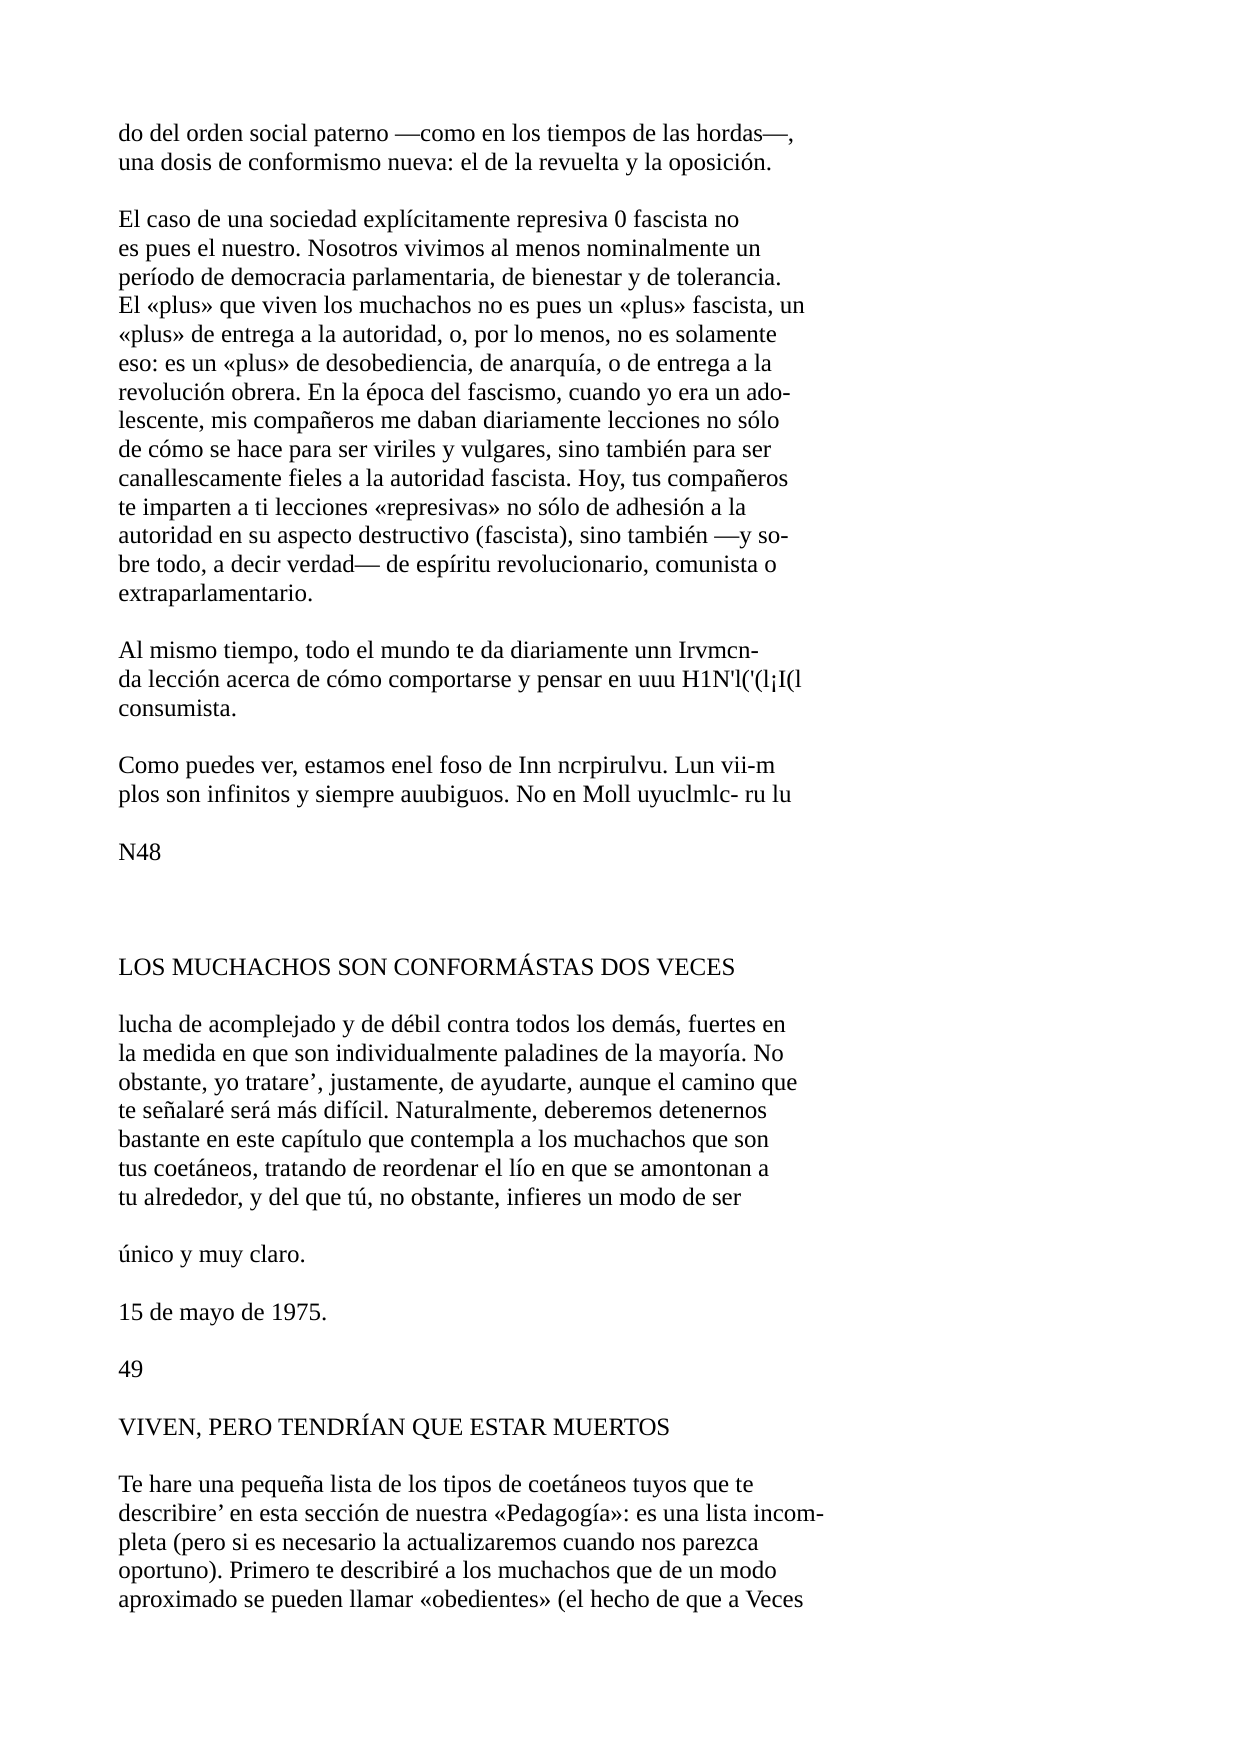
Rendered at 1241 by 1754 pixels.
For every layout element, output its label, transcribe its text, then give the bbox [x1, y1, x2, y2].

text Te hare una pequeña lista de los tipos de coetáneos tuyos que te [118, 1469, 1122, 1498]
text es pues el nuestro. Nosotros vivimos al menos nominalmente un [118, 233, 1122, 262]
text pleta (pero si es necesario la actualizaremos cuando nos parezca [118, 1527, 1122, 1556]
text «plus» de entrega a la autoridad, o, por lo menos, no es solamente [118, 319, 1122, 348]
text lescente, mis compañeros me daban diariamente lecciones no sólo [118, 406, 1122, 434]
text do del orden social paterno —como en los tiempos de las hordas—, [118, 118, 1122, 147]
text tus coetáneos, tratando de reordenar el lío en que se amontonan a [118, 1153, 1122, 1182]
text El caso de una sociedad explícitamente represiva 0 fascista no [118, 204, 1122, 233]
text período de democracia parlamentaria, de bienestar y de tolerancia. [118, 262, 1122, 291]
text describire’ en esta sección de nuestra «Pedagogía»: es una lista incom- [118, 1498, 1122, 1527]
text da lección acerca de cómo comportarse y pensar en uuu H1N'l('(l¡I(l [118, 664, 1122, 693]
text bastante en este capítulo que contempla a los muchachos que son [118, 1124, 1122, 1153]
text lucha de acomplejado y de débil contra todos los demás, fuertes en [118, 1009, 1122, 1038]
text aproximado se pueden llamar «obedientes» (el hecho de que a Veces [118, 1584, 1122, 1613]
text plos son infinitos y siempre auubiguos. No en Moll uyuclmlc- ru lu [118, 779, 1122, 808]
text tu alrededor, y del que tú, no obstante, infieres un modo de ser [118, 1182, 1122, 1211]
text Como puedes ver, estamos enel foso de Inn ncrpirulvu. Lun vii-m [118, 751, 1122, 779]
text consumista. [118, 693, 1122, 722]
text revolución obrera. En la época del fascismo, cuando yo era un ado- [118, 377, 1122, 406]
text N48 [118, 837, 1122, 866]
text la medida en que son individualmente paladines de la mayoría. No [118, 1038, 1122, 1067]
text te señalaré será más difícil. Naturalmente, deberemos detenernos [118, 1096, 1122, 1124]
text autoridad en su aspecto destructivo (fascista), sino también —y so- [118, 521, 1122, 549]
text canallescamente fieles a la autoridad fascista. Hoy, tus compañeros [118, 463, 1122, 492]
text Al mismo tiempo, todo el mundo te da diariamente unn Irvmcn- [118, 636, 1122, 664]
text te imparten a ti lecciones «represivas» no sólo de adhesión a la [118, 492, 1122, 521]
text extraparlamentario. [118, 578, 1122, 607]
text único y muy claro. [118, 1239, 1122, 1268]
text una dosis de conformismo nueva: el de la revuelta y la oposición. [118, 147, 1122, 176]
text El «plus» que viven los muchachos no es pues un «plus» fascista, un [118, 291, 1122, 319]
text bre todo, a decir verdad— de espíritu revolucionario, comunista o [118, 549, 1122, 578]
text de cómo se hace para ser viriles y vulgares, sino también para ser [118, 434, 1122, 463]
text eso: es un «plus» de desobediencia, de anarquía, o de entrega a la [118, 348, 1122, 377]
text VIVEN, PERO TENDRÍAN QUE ESTAR MUERTOS [118, 1412, 1122, 1441]
text LOS MUCHACHOS SON CONFORMÁSTAS DOS VECES [118, 952, 1122, 981]
text 49 [118, 1354, 1122, 1383]
text 15 de mayo de 1975. [118, 1297, 1122, 1326]
text oportuno). Primero te describiré a los muchachos que de un modo [118, 1556, 1122, 1584]
text obstante, yo tratare’, justamente, de ayudarte, aunque el camino que [118, 1067, 1122, 1096]
